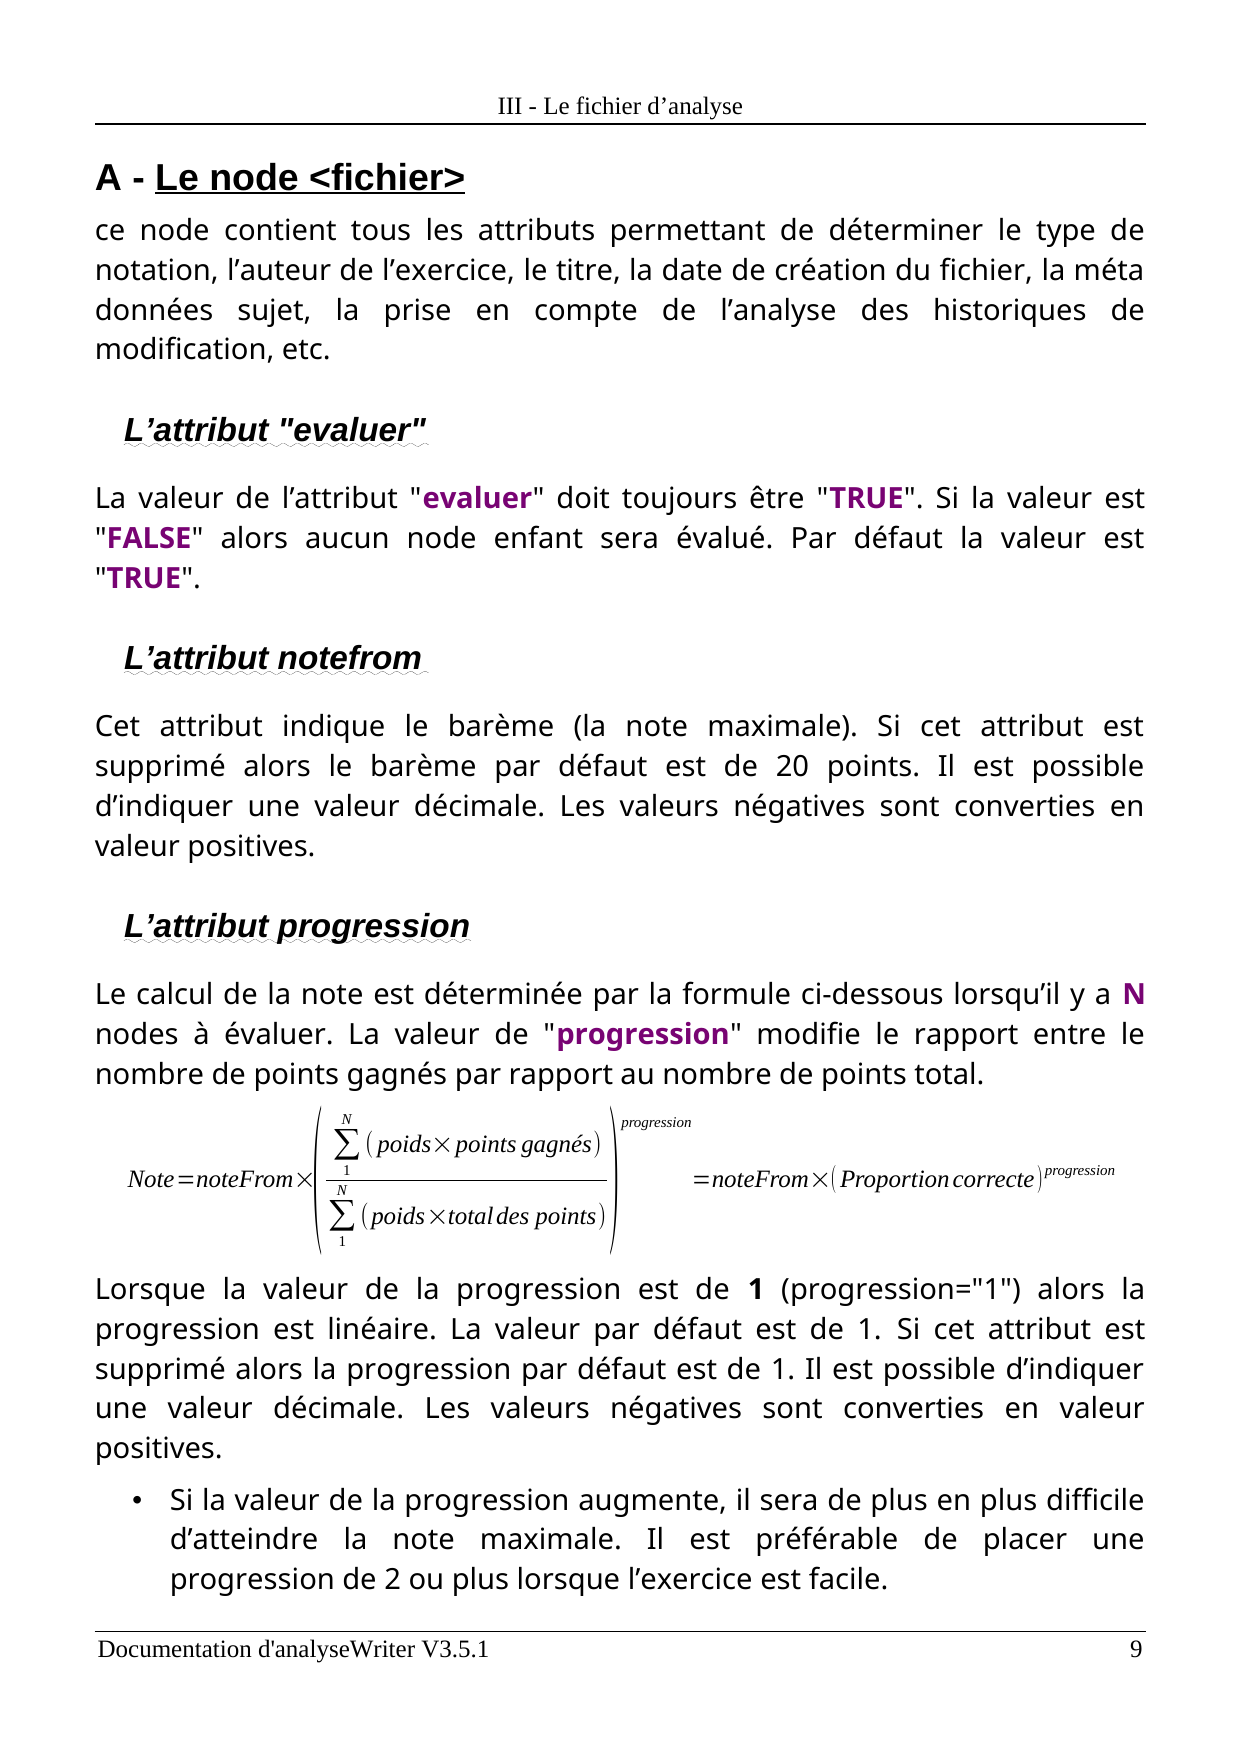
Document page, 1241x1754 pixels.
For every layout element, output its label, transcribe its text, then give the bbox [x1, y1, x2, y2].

text ce node contient tous les attributs permettant de déterminer le type de notation, l’auteur de l’exercice, le titre, la date de création du fichier, la méta données sujet, la prise en compte de l’analyse des historiques de modification, etc. [94, 209, 1146, 368]
text Cet attribut indique le barème (la note maximale). Si cet attribut est supprimé alors le barème par défaut est de 20 points. Il est possible d’indiquer une valeur décimale. Les valeurs négatives sont converties en valeur positives. [94, 706, 1146, 864]
list Si la valeur de la progression augmente, il sera de plus en plus difficile d’atteindre la note maximale. Il est préférable de placer une progression de 2 ou plus lorsque l’exercice est facile. [132, 1479, 1146, 1598]
text La valeur de l’attribut "evaluer" doit toujours être "TRUE". Si la valeur est "FALSE" alors aucun node enfant sera évalué. Par défaut la valeur est "TRUE". [94, 477, 1146, 597]
subtitle L’attribut "evaluer" [94, 380, 1146, 477]
subtitle Le node <fichier> [94, 155, 1146, 198]
subtitle L’attribut progression [94, 876, 1146, 974]
text Le calcul de la note est déterminée par la formule ci-dessous lorsqu’il y a N nodes à évaluer. La valeur de "progression" modifie le rapport entre le nombre de points gagnés par rapport au nombre de points total. [94, 974, 1146, 1093]
subtitle L’attribut notefrom [94, 608, 1146, 706]
text Lorsque la valeur de la progression est de 1 (progression="1") alors la progression est linéaire. La valeur par défaut est de 1. Si cet attribut est supprimé alors la progression par défaut est de 1. Il est possible d’indiquer une valeur décimale. Les valeurs négatives sont converties en valeur positives. [94, 1268, 1146, 1467]
